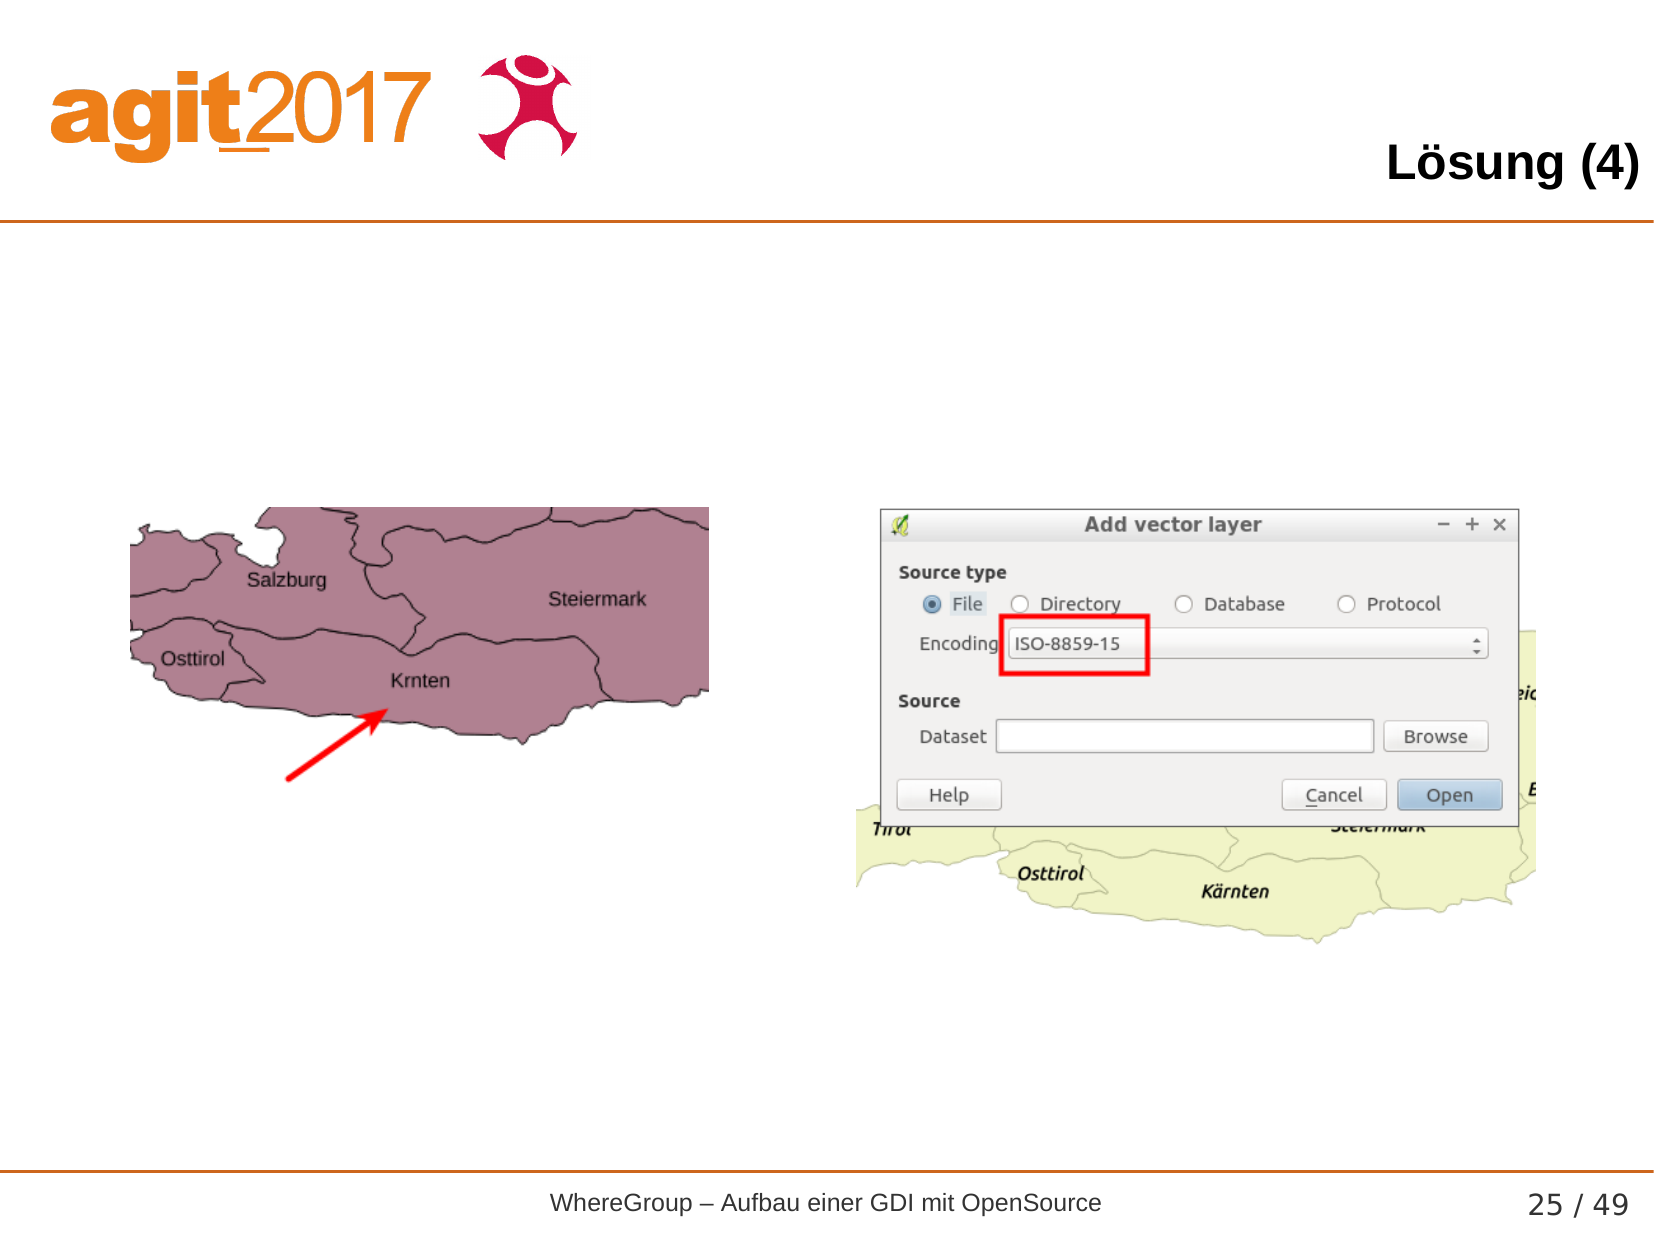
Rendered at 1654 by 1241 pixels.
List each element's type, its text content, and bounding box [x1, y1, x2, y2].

picture [130, 507, 709, 827]
picture [856, 491, 1536, 975]
title Lösung (4) [253, 118, 1642, 207]
picture [47, 47, 435, 166]
